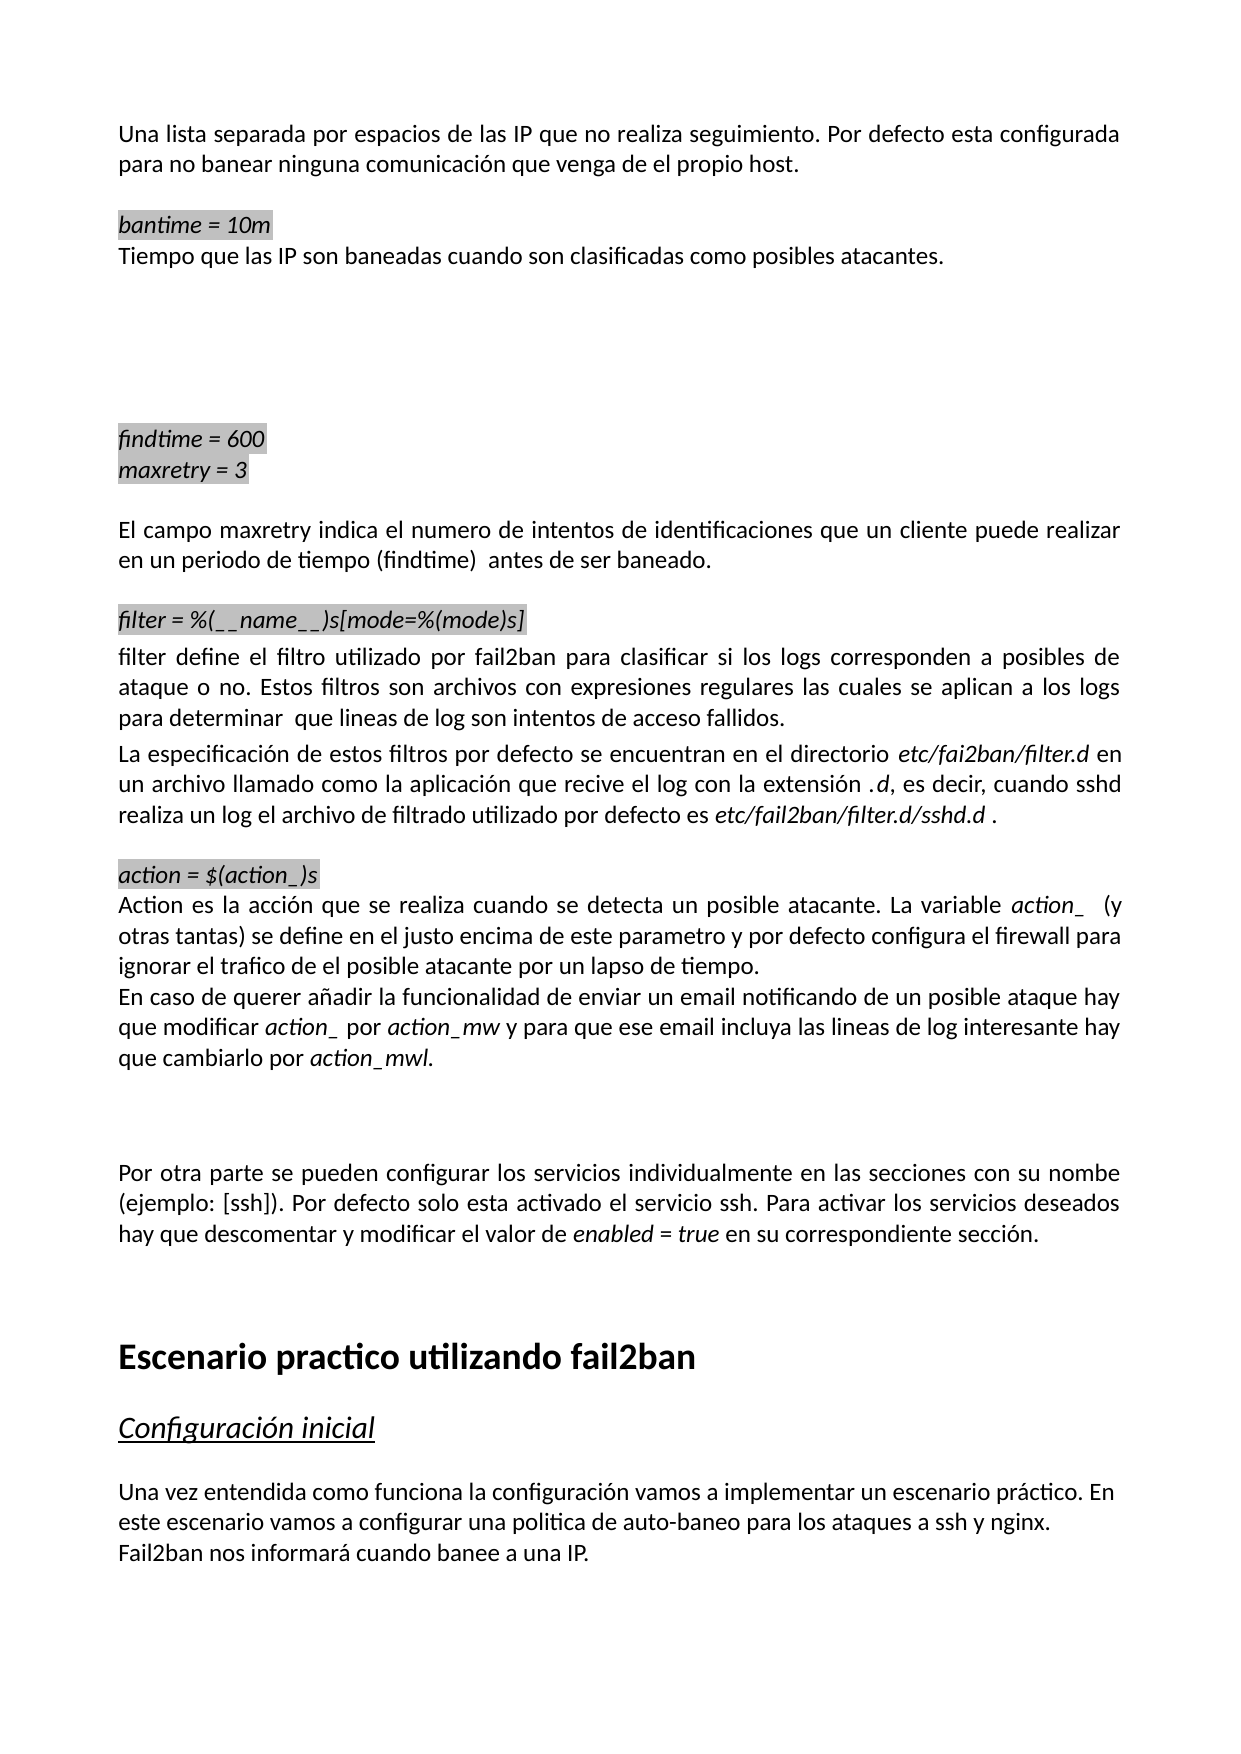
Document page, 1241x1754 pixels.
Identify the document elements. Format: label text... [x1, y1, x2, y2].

text filter = %(__name__)s[mode=%(mode)s] [118, 604, 1122, 635]
text Por otra parte se pueden configurar los servicios individualmente en las secciones con su nombe (ejemplo: [ssh]). Por defecto solo esta activado el servicio ssh. Para activar los servicios deseados hay que descomentar y modificar el valor de enabled = true en su correspondiente sección. [118, 1157, 1122, 1248]
text Una lista separada por espacios de las IP que no realiza seguimiento. Por defecto esta configurada para no banear ninguna comunicación que venga de el propio host. [118, 118, 1122, 179]
text Action es la acción que se realiza cuando se detecta un posible atacante. La variable action_ (y otras tantas) se define en el justo encima de este parametro y por defecto configura el firewall para ignorar el trafico de el posible atacante por un lapso de tiempo. [118, 889, 1122, 981]
text Configuración inicial [118, 1408, 1122, 1446]
text action = $(action_)s [118, 859, 1122, 889]
text bantime = 10m [118, 210, 1122, 240]
text En caso de querer añadir la funcionalidad de enviar un email notificando de un posible ataque hay que modificar action_ por action_mw y para que ese email incluya las lineas de log interesante hay que cambiarlo por action_mwl. [118, 981, 1122, 1073]
text La especificación de estos filtros por defecto se encuentran en el directorio etc/fai2ban/filter.d en un archivo llamado como la aplicación que recive el log con la extensión .d, es decir, cuando sshd realiza un log el archivo de filtrado utilizado por defecto es etc/fail2ban/filter.d/sshd.d . [118, 738, 1122, 829]
text filter define el filtro utilizado por fail2ban para clasificar si los logs corresponden a posibles de ataque o no. Estos filtros son archivos con expresiones regulares las cuales se aplican a los logs para determinar que lineas de log son intentos de acceso fallidos. [118, 641, 1122, 732]
text Una vez entendida como funciona la configuración vamos a implementar un escenario práctico. En este escenario vamos a configurar una politica de auto-baneo para los ataques a ssh y nginx. Fail2ban nos informará cuando banee a una IP. [118, 1476, 1122, 1567]
text Tiempo que las IP son baneadas cuando son clasificadas como posibles atacantes. [118, 240, 1122, 271]
text Escenario practico utilizando fail2ban [118, 1333, 1122, 1379]
text El campo maxretry indica el numero de intentos de identificaciones que un cliente puede realizar en un periodo de tiempo (findtime) antes de ser baneado. [118, 514, 1122, 575]
text findtime = 600 [118, 423, 1122, 454]
text maxretry = 3 [118, 454, 1122, 484]
